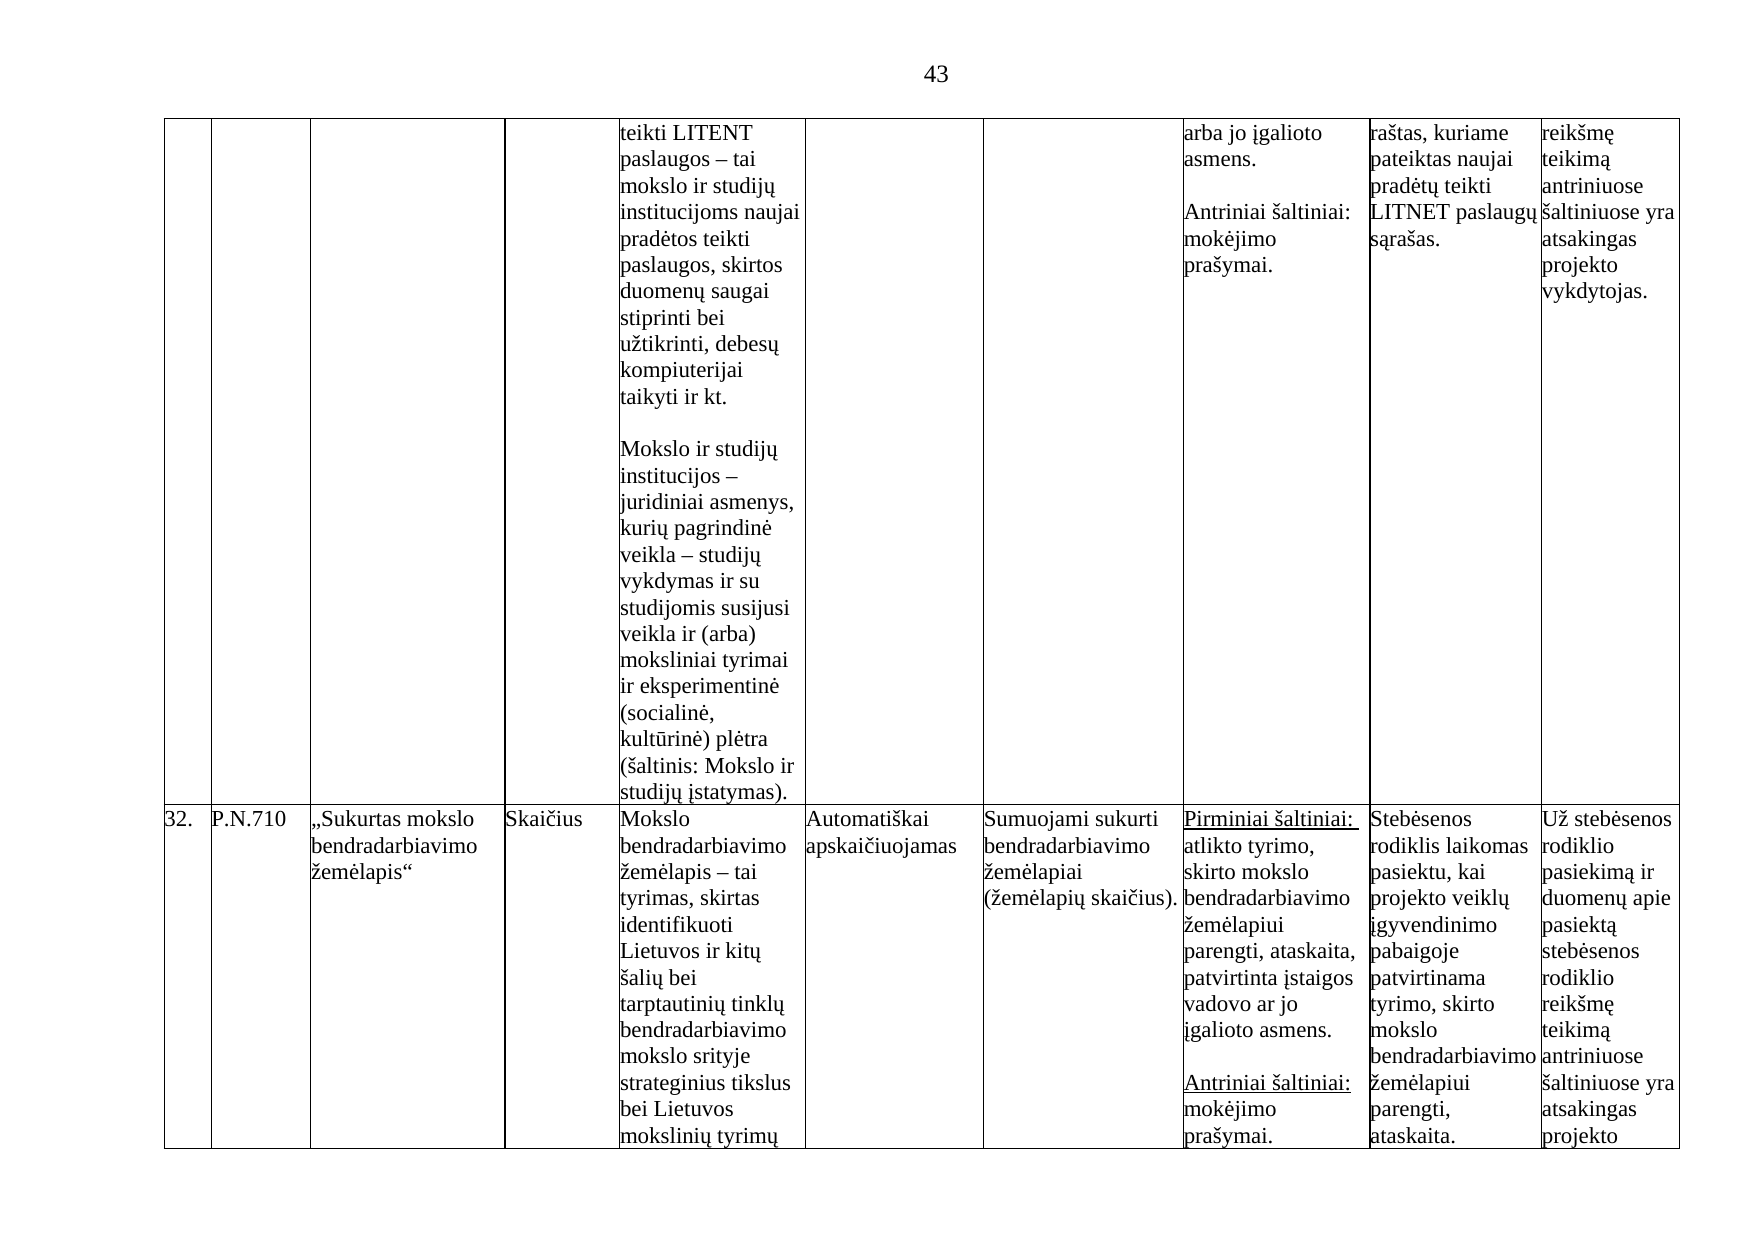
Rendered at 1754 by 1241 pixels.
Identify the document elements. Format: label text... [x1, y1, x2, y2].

table_cell 32. [165, 805, 211, 1148]
table_cell [165, 119, 211, 804]
table_cell teikti LITENT paslaugos – tai mokslo ir studijų institucijoms naujai pradėtos teikti paslaugos, skirtos duomenų saugai stiprinti bei užtikrinti, debesų kompiuterijai taikyti ir kt. Mokslo ir studijų institucijos – juridiniai asmenys, kurių pagrindinė veikla – studijų vykdymas ir su studijomis susijusi veikla ir (arba) moksliniai tyrimai ir eksperimentinė (socialinė, kultūrinė) plėtra (šaltinis: Mokslo ir studijų įstatymas). [620, 119, 805, 804]
table_cell Mokslo bendradarbiavimo žemėlapis – tai tyrimas, skirtas identifikuoti Lietuvos ir kitų šalių bei tarptautinių tinklų bendradarbiavimo mokslo srityje strateginius tikslus bei Lietuvos mokslinių tyrimų [620, 805, 805, 1148]
table_cell [984, 119, 1183, 804]
table_cell Skaičius [506, 805, 619, 1148]
table_cell [212, 119, 310, 804]
table_cell [806, 119, 983, 804]
table_cell raštas, kuriame pateiktas naujai pradėtų teikti LITNET paslaugų sąrašas. [1371, 119, 1541, 804]
table_cell [311, 119, 504, 804]
table_cell „Sukurtas mokslo bendradarbiavimo žemėlapis“ [311, 805, 504, 1148]
table_cell Sumuojami sukurti bendradarbiavimo žemėlapiai (žemėlapių skaičius). [984, 805, 1183, 1148]
table_cell P.N.710 [212, 805, 310, 1148]
table_cell Už stebėsenos rodiklio pasiekimą ir duomenų apie pasiektą stebėsenos rodiklio reikšmę teikimą antriniuose šaltiniuose yra atsakingas projekto [1542, 805, 1679, 1148]
table_cell Automatiškai apskaičiuojamas [806, 805, 983, 1148]
table_cell reikšmę teikimą antriniuose šaltiniuose yra atsakingas projekto vykdytojas. [1542, 119, 1679, 804]
table_cell arba jo įgalioto asmens. Antriniai šaltiniai: mokėjimo prašymai. [1184, 119, 1369, 804]
table_cell Pirminiai šaltiniai: atlikto tyrimo, skirto mokslo bendradarbiavimo žemėlapiui parengti, ataskaita, patvirtinta įstaigos vadovo ar jo įgalioto asmens. Antriniai šaltiniai: mokėjimo prašymai. [1184, 805, 1369, 1148]
table_cell Stebėsenos rodiklis laikomas pasiektu, kai projekto veiklų įgyvendinimo pabaigoje patvirtinama tyrimo, skirto mokslo bendradarbiavimo žemėlapiui parengti, ataskaita. [1371, 805, 1541, 1148]
table_cell [506, 119, 619, 804]
